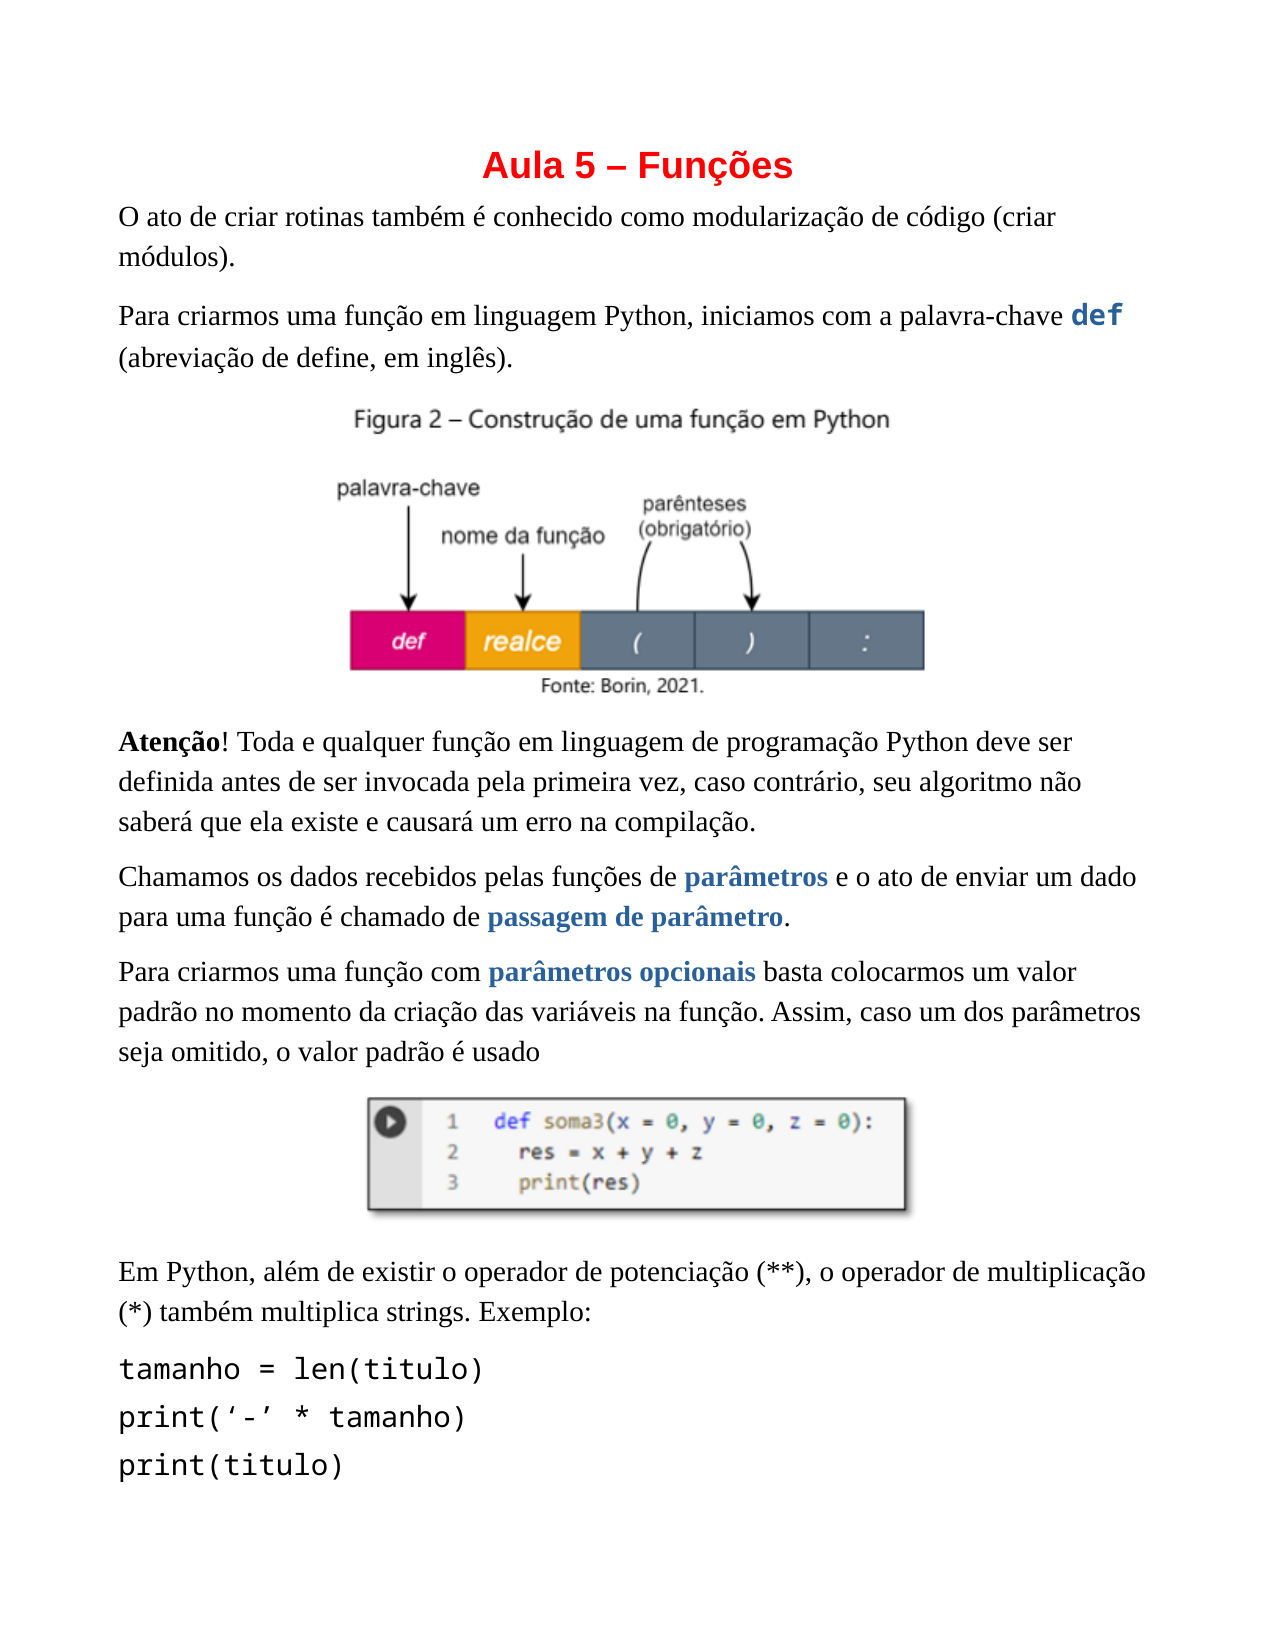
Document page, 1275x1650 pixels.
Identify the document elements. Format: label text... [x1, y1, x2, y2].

text Para criarmos uma função com parâmetros opcionais basta colocarmos um valor padrão no momento da criação das variáveis na função. Assim, caso um dos parâmetros seja omitido, o valor padrão é usado [118, 954, 1157, 1068]
picture [322, 395, 953, 713]
text Atenção! Toda e qualquer função em linguagem de programação Python deve ser definida antes de ser invocada pela primeira vez, caso contrário, seu algoritmo não saberá que ela existe e causará um erro na compilação. [118, 724, 1157, 838]
subtitle Aula 5 – Funções [118, 143, 1157, 187]
text Em Python, além de existir o operador de potenciação (**), o operador de multiplicação (*) também multiplica strings. Exemplo: [118, 1254, 1157, 1327]
text tamanho = len(titulo) print(‘-’ * tamanho) print(titulo) [118, 1349, 1157, 1483]
text Chamamos os dados recebidos pelas funções de parâmetros e o ato de enviar um dado para uma função é chamado de passagem de parâmetro. [118, 859, 1157, 933]
text Para criarmos uma função em linguagem Python, iniciamos com a palavra-chave def (abreviação de define, em inglês). [118, 294, 1157, 374]
text O ato de criar rotinas também é conhecido como modularização de código (criar módulos). [118, 199, 1157, 273]
picture [352, 1085, 923, 1223]
